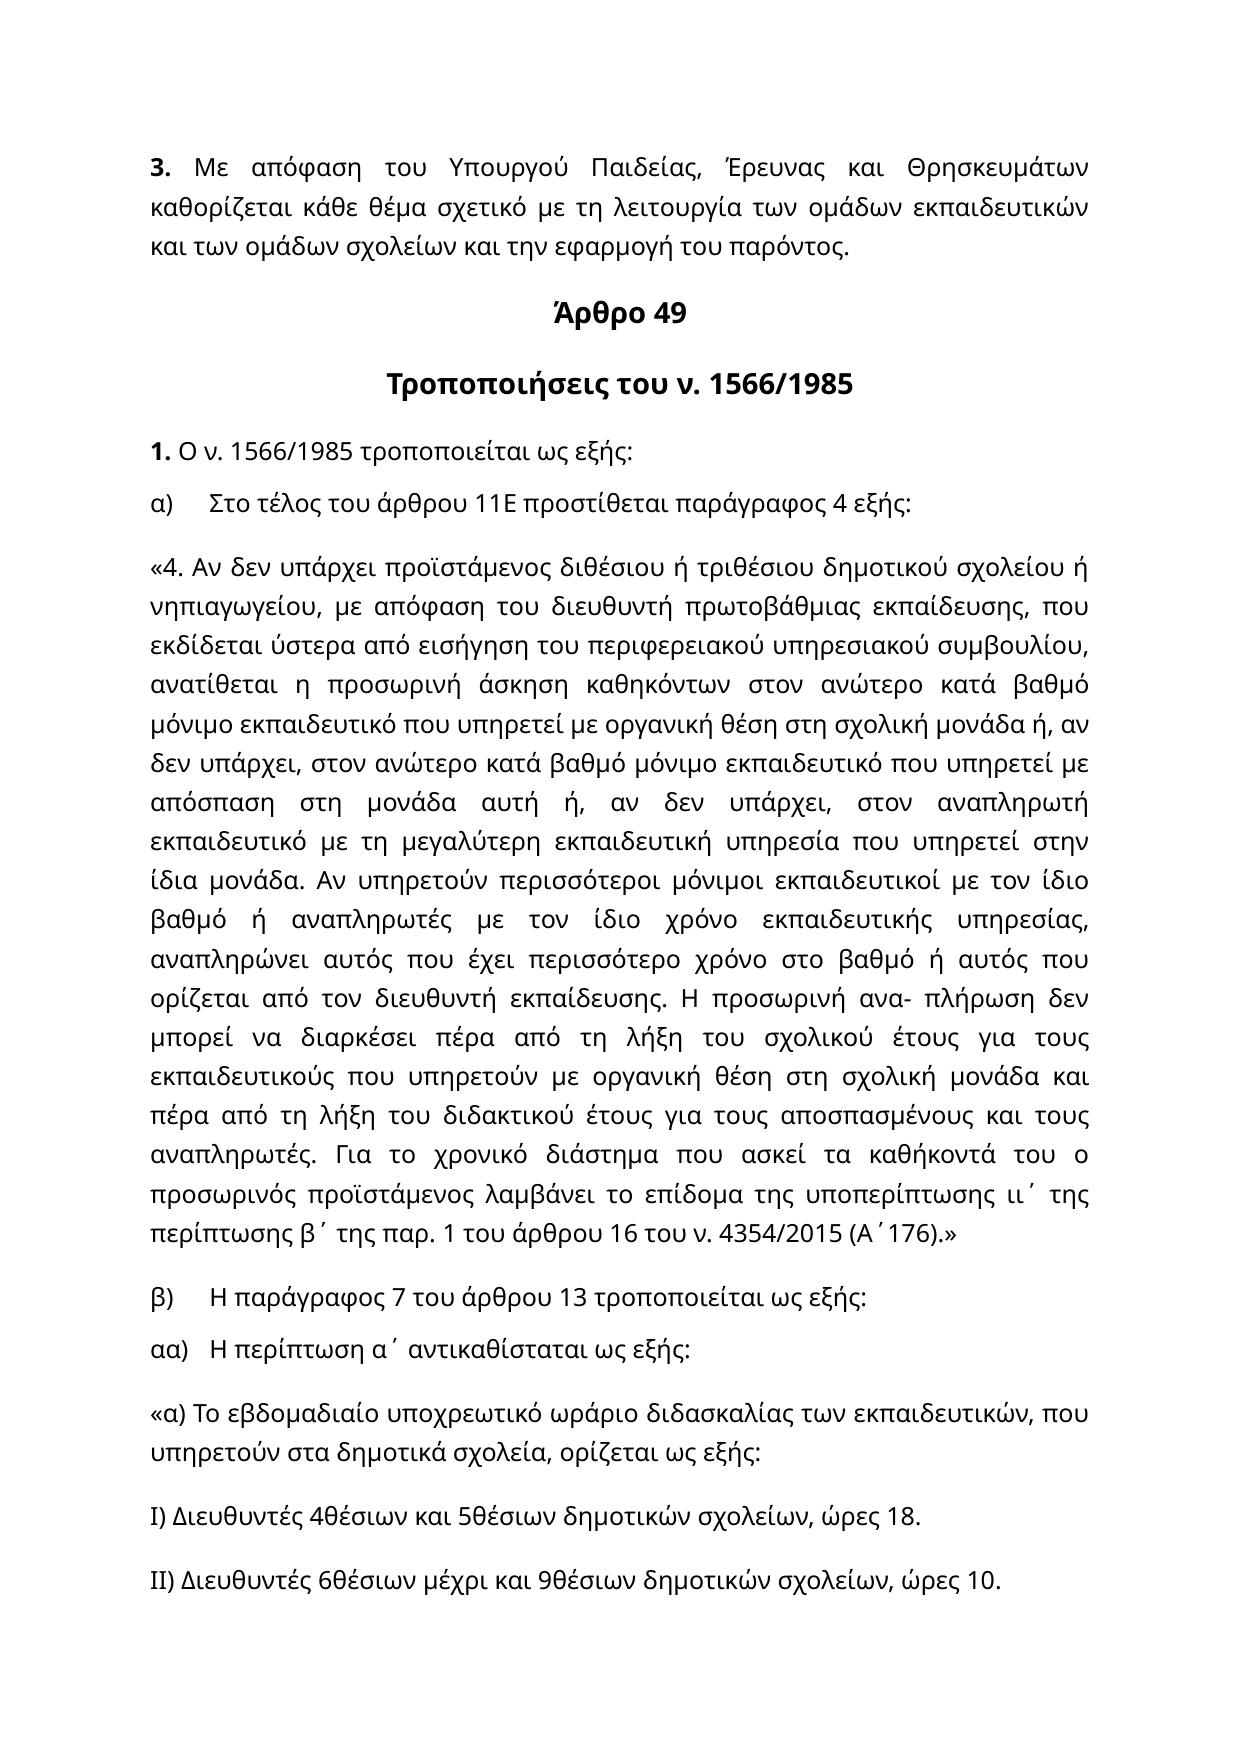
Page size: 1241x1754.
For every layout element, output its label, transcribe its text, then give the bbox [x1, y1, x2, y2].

text «α) Το εβδομαδιαίο υποχρεωτικό ωράριο διδασκαλίας των εκπαιδευτικών, που υπηρετούν στα δημοτικά σχολεία, ορίζεται ως εξής: [150, 1395, 1090, 1469]
text II) Διευθυντές 6θέσιων μέχρι και 9θέσιων δημοτικών σχολείων, ώρες 10. [150, 1563, 1090, 1597]
text I) Διευθυντές 4θέσιων και 5θέσιων δημοτικών σχολείων, ώρες 18. [150, 1499, 1090, 1533]
subtitle Άρθρο 49 [150, 292, 1090, 332]
subtitle Τροποποιήσεις του ν. 1566/1985 [150, 363, 1090, 403]
text «4. Αν δεν υπάρχει προϊστάμενος διθέσιου ή τριθέσιου δημοτικού σχολείου ή νηπιαγωγείου, με απόφαση του διευθυντή πρωτοβάθμιας εκπαίδευσης, που εκδίδεται ύστερα από εισήγηση του περιφερειακού υπηρεσιακού συμβουλίου, ανατίθεται η προσωρινή άσκηση καθηκόντων στον ανώτερο κατά βαθμό μόνιμο εκπαιδευτικό που υπηρετεί με οργανική θέση στη σχολική μονάδα ή, αν δεν υπάρχει, στον ανώτερο κατά βαθμό μόνιμο εκπαιδευτικό που υπηρετεί με απόσπαση στη μονάδα αυτή ή, αν δεν υπάρχει, στον αναπληρωτή εκπαιδευτικό με τη μεγαλύτερη εκπαιδευτική υπηρεσία που υπηρετεί στην ίδια μονάδα. Αν υπηρετούν περισσότεροι μόνιμοι εκπαιδευτικοί με τον ίδιο βαθμό ή αναπληρωτές με τον ίδιο χρόνο εκπαιδευτικής υπηρεσίας, αναπληρώνει αυτός που έχει περισσότερο χρόνο στο βαθμό ή αυτός που ορίζεται από τον διευθυντή εκπαίδευσης. Η προσωρινή ανα- πλήρωση δεν μπορεί να διαρκέσει πέρα από τη λήξη του σχολικού έτους για τους εκπαιδευτικούς που υπηρετούν με οργανική θέση στη σχολική μονάδα και πέρα από τη λήξη του διδακτικού έτους για τους αποσπασμένους και τους αναπληρωτές. Για το χρονικό διάστημα που ασκεί τα καθήκοντά του ο προσωρινός προϊστάμενος λαμβάνει το επίδομα της υποπερίπτωσης ιι΄ της περίπτωσης β΄ της παρ. 1 του άρθρου 16 του ν. 4354/2015 (Α΄176).» [150, 549, 1090, 1249]
list β) Η παράγραφος 7 του άρθρου 13 τροποποιείται ως εξής: [150, 1279, 1090, 1314]
text 3. Με απόφαση του Υπουργού Παιδείας, Έρευνας και Θρησκευμάτων καθορίζεται κάθε θέμα σχετικό με τη λειτουργία των ομάδων εκπαιδευτικών και των ομάδων σχολείων και την εφαρμογή του παρόντος. [150, 150, 1090, 262]
text 1. Ο ν. 1566/1985 τροποποιείται ως εξής: [150, 434, 1090, 468]
list αα) Η περίπτωση α΄ αντικαθίσταται ως εξής: [150, 1331, 1090, 1365]
list α) Στο τέλος του άρθρου 11Ε προστίθεται παράγραφος 4 εξής: [150, 485, 1090, 519]
